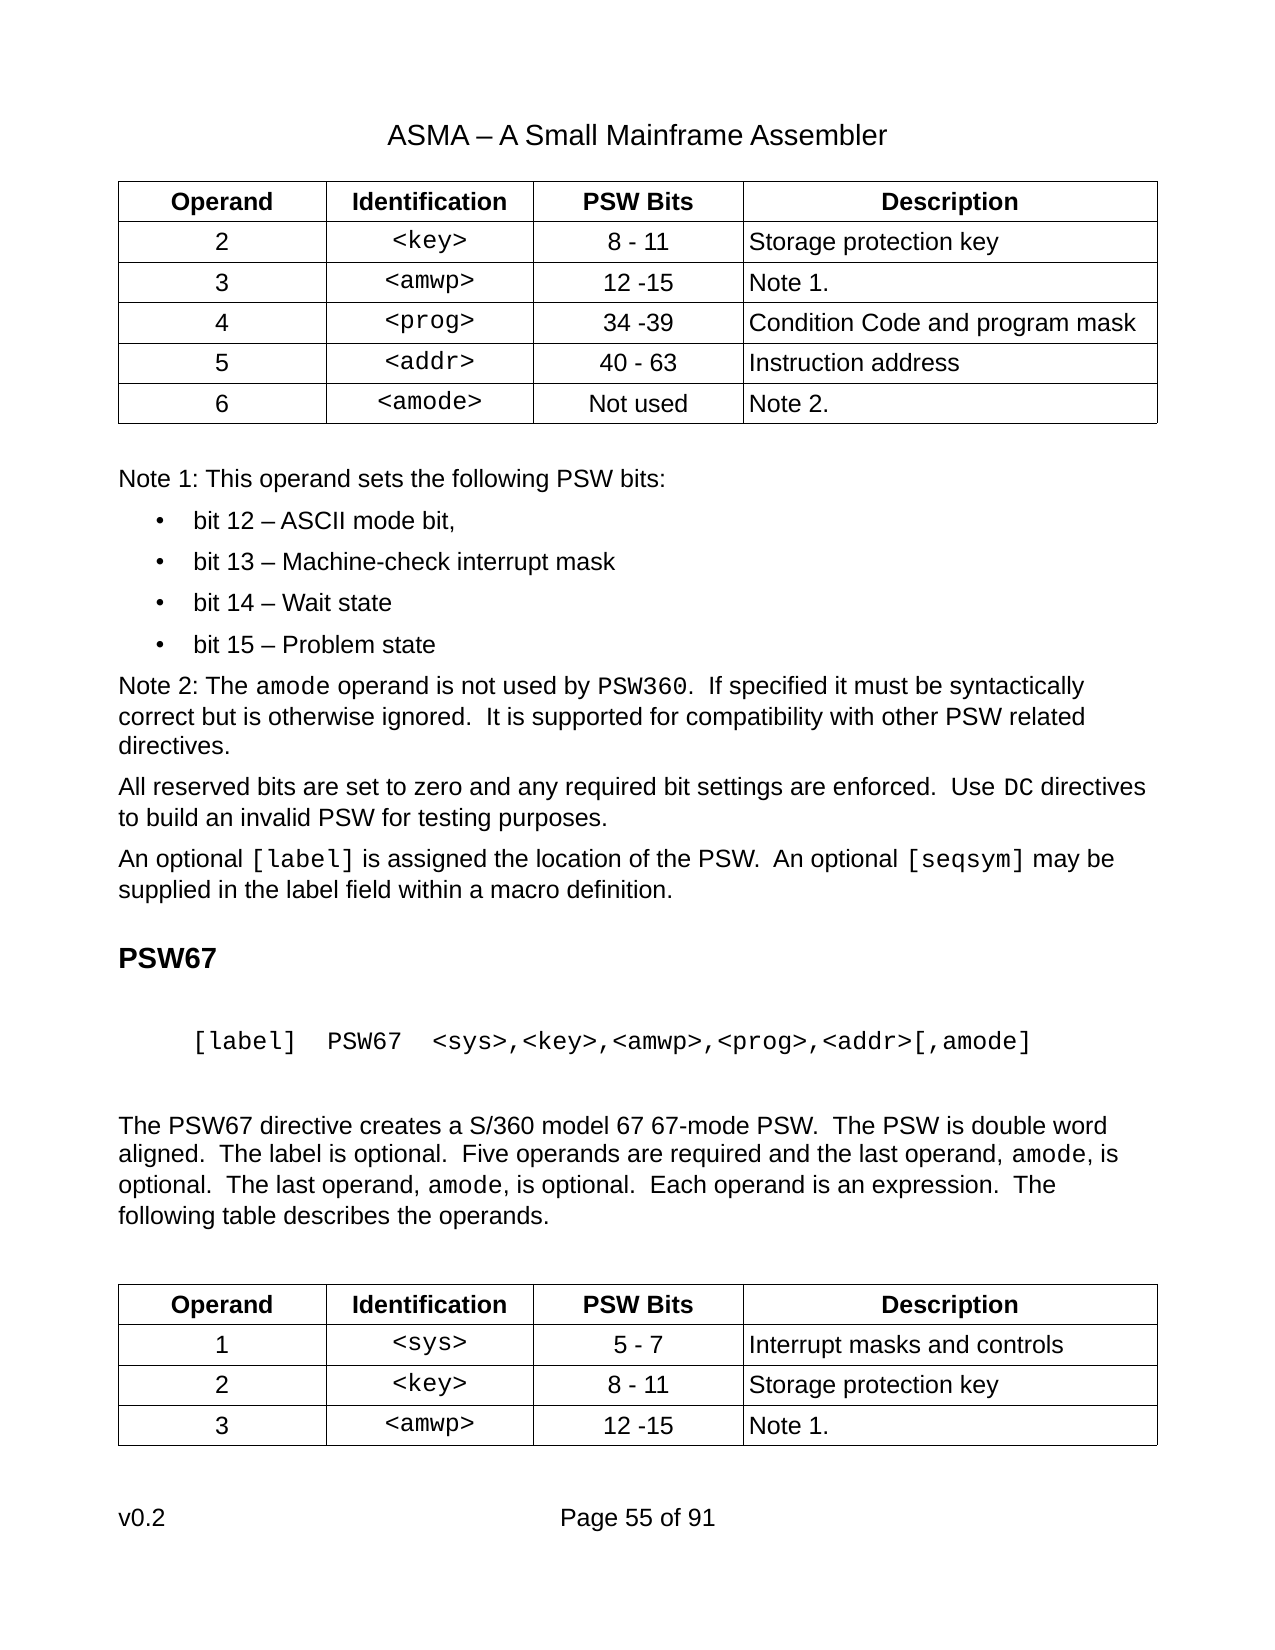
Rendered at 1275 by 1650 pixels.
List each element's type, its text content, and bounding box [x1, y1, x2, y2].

list bit 14 – Wait state [156, 588, 1157, 617]
table_cell Note 1. [744, 263, 1157, 302]
text An optional [label] is assigned the location of the PSW. An optional [seqsym] may be supplied in the label field within a macro definition. [118, 844, 1157, 904]
table_cell Interrupt masks and controls [744, 1325, 1157, 1364]
table_header PSW Bits [534, 182, 743, 221]
table_header Operand [119, 182, 326, 221]
list bit 13 – Machine-check interrupt mask [156, 547, 1157, 576]
table_cell Storage protection key [744, 1366, 1157, 1405]
table_cell Storage protection key [744, 222, 1157, 262]
text Note 2: The amode operand is not used by PSW360. If specified it must be syntactically correct but is otherwise ignored. It is supported for compatibility with other PSW related directives. [118, 671, 1157, 759]
table_cell 3 [119, 263, 326, 302]
table_cell <amwp> [327, 263, 533, 302]
table_cell 4 [119, 303, 326, 342]
table_cell 5 [119, 344, 326, 383]
table_cell 8 - 11 [534, 1366, 743, 1405]
subtitle PSW67 [118, 941, 1157, 975]
table_cell <amwp> [327, 1406, 533, 1445]
table_header Identification [327, 1285, 533, 1324]
table_header PSW Bits [534, 1285, 743, 1324]
table_cell <key> [327, 222, 533, 262]
table_cell 2 [119, 222, 326, 262]
table_header Description [744, 1285, 1157, 1324]
list bit 15 – Problem state [156, 630, 1157, 658]
table_cell <key> [327, 1366, 533, 1405]
table_cell 2 [119, 1366, 326, 1405]
table_cell Instruction address [744, 344, 1157, 383]
table_cell 1 [119, 1325, 326, 1364]
table_cell <addr> [327, 344, 533, 383]
table_header Description [744, 182, 1157, 221]
table_header Operand [119, 1285, 326, 1324]
table_cell Not used [534, 384, 743, 423]
table_header Identification [327, 182, 533, 221]
table_cell Note 2. [744, 384, 1157, 423]
text All reserved bits are set to zero and any required bit settings are enforced. Use DC directives to build an invalid PSW for testing purposes. [118, 772, 1157, 832]
table_cell 12 -15 [534, 263, 743, 302]
table_cell <prog> [327, 303, 533, 342]
table_cell 34 -39 [534, 303, 743, 342]
text The PSW67 directive creates a S/360 model 67 67-mode PSW. The PSW is double word aligned. The label is optional. Five operands are required and the last operand, amode, is optional. The last operand, amode, is optional. Each operand is an expression. The following table describes the operands. [118, 1111, 1157, 1230]
text Note 1: This operand sets the following PSW bits: [118, 464, 1157, 493]
table_cell Condition Code and program mask [744, 303, 1157, 342]
table_cell <amode> [327, 384, 533, 423]
table_cell 40 - 63 [534, 344, 743, 383]
list bit 12 – ASCII mode bit, [156, 506, 1157, 534]
table_cell 5 - 7 [534, 1325, 743, 1364]
table_cell 6 [119, 384, 326, 423]
table_cell <sys> [327, 1325, 533, 1364]
table_cell 3 [119, 1406, 326, 1445]
text [label] PSW67 <sys>,<key>,<amwp>,<prog>,<addr>[,amode] [192, 1029, 1157, 1057]
table_cell Note 1. [744, 1406, 1157, 1445]
table_cell 12 -15 [534, 1406, 743, 1445]
table_cell 8 - 11 [534, 222, 743, 262]
